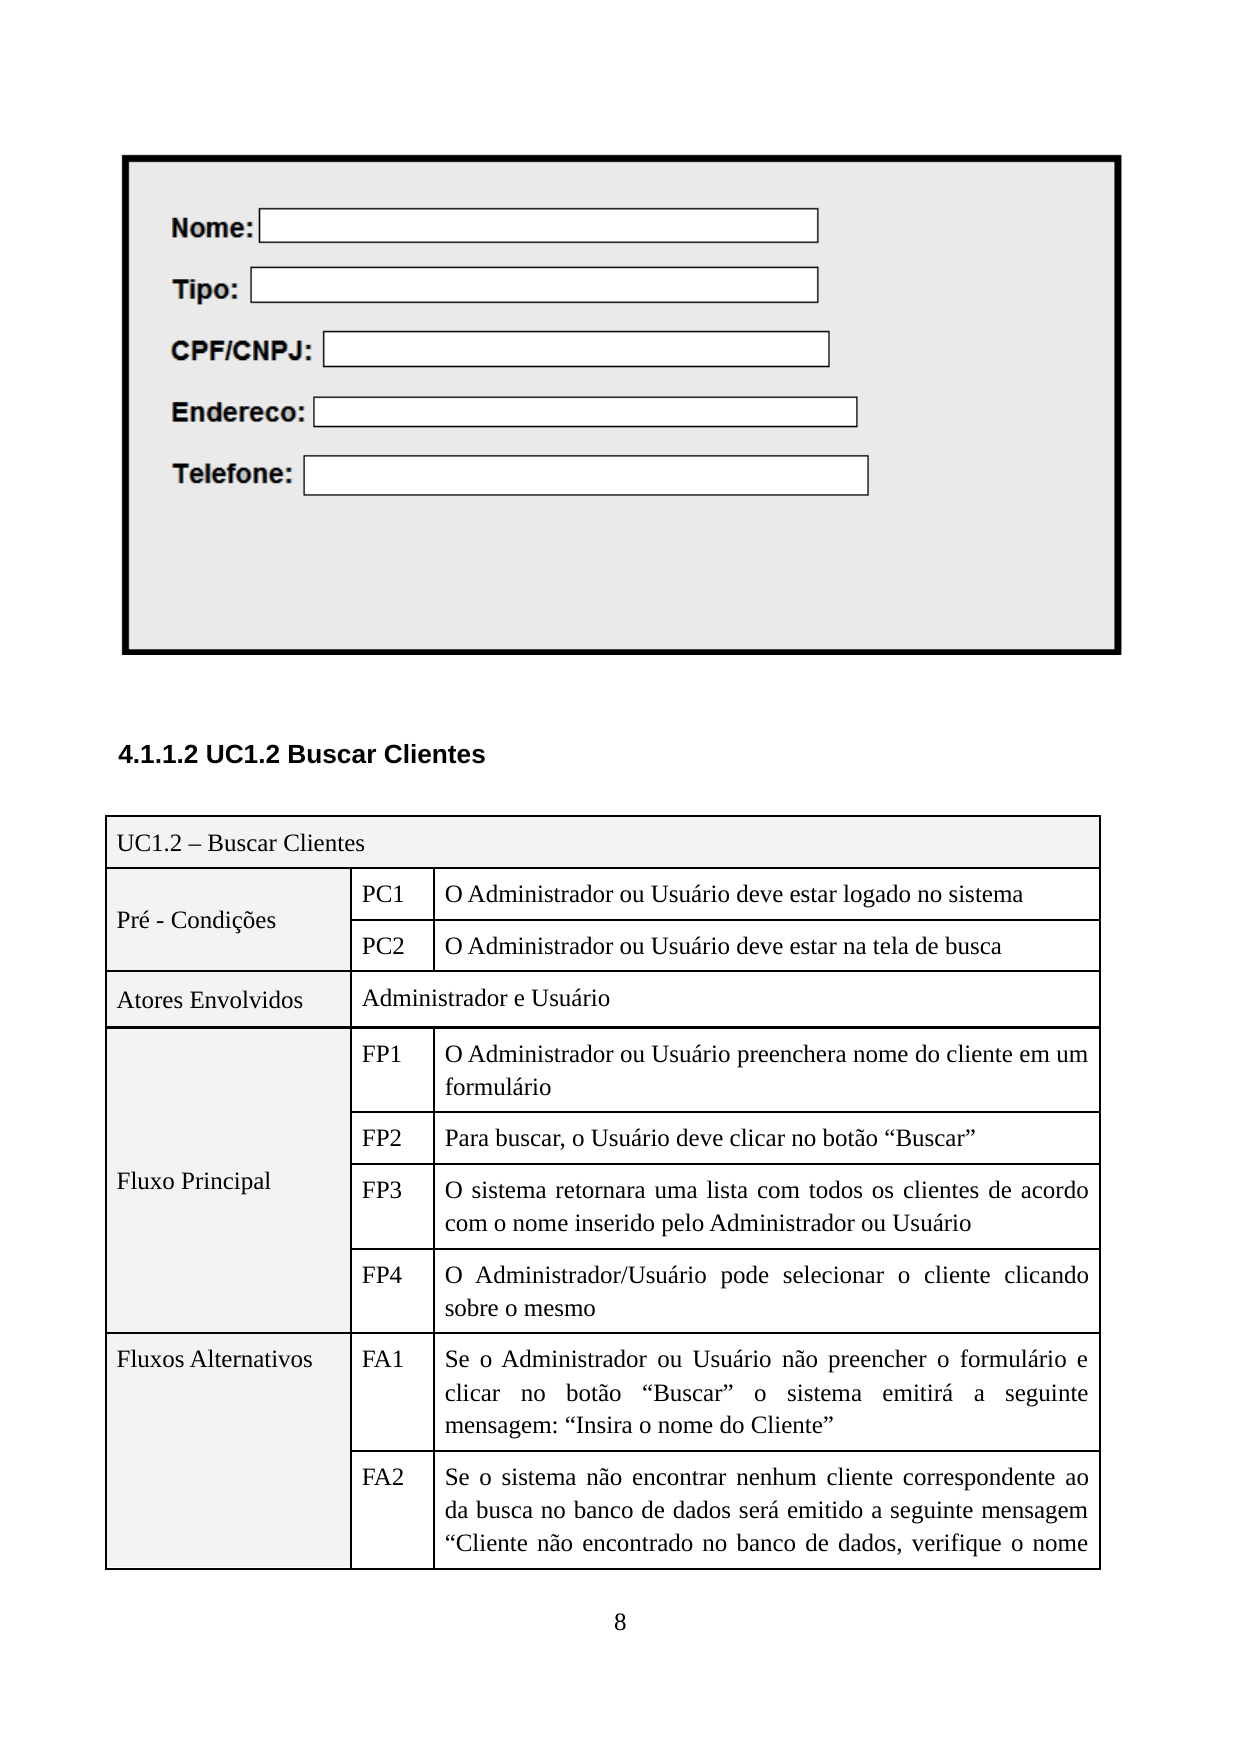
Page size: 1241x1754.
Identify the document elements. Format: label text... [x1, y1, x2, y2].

table_header UC1.2 – Buscar Clientes [107, 817, 1099, 867]
table_cell Se o Administrador ou Usuário não preencher o formulário e clicar no botão “Buscar” o sistema emitirá a seguinte mensagem: “Insira o nome do Cliente” [435, 1334, 1099, 1450]
table_cell FP4 [352, 1250, 433, 1332]
subtitle 4.1.1.2 UC1.2 Buscar Clientes [118, 739, 1122, 769]
table_cell O Administrador ou Usuário deve estar na tela de busca [435, 921, 1099, 970]
table_cell Se o sistema não encontrar nenhum cliente correspondente ao da busca no banco de dados será emitido a seguinte mensagem “Cliente não encontrado no banco de dados, verifique o nome [435, 1452, 1099, 1567]
table_cell PC1 [352, 869, 433, 918]
table_cell O Administrador/Usuário pode selecionar o cliente clicando sobre o mesmo [435, 1250, 1099, 1332]
table_cell FP1 [352, 1029, 433, 1111]
table_cell O Administrador ou Usuário deve estar logado no sistema [435, 869, 1099, 918]
table_cell FA2 [352, 1452, 433, 1567]
table_cell O sistema retornara uma lista com todos os clientes de acordo com o nome inserido pelo Administrador ou Usuário [435, 1165, 1099, 1247]
table_cell Para buscar, o Usuário deve clicar no botão “Buscar” [435, 1113, 1099, 1163]
table_cell FA1 [352, 1334, 433, 1450]
table_cell FP2 [352, 1113, 433, 1163]
table_cell Administrador e Usuário [352, 972, 1099, 1026]
table_cell FP3 [352, 1165, 433, 1247]
table_cell Fluxo Principal [107, 1029, 350, 1332]
table_cell PC2 [352, 921, 433, 970]
table_cell Pré - Condições [107, 869, 350, 970]
table_cell Fluxos Alternativos [107, 1334, 350, 1567]
table_cell O Administrador ou Usuário preenchera nome do cliente em um formulário [435, 1029, 1099, 1111]
picture [118, 151, 1123, 655]
table_cell Atores Envolvidos [107, 972, 350, 1026]
